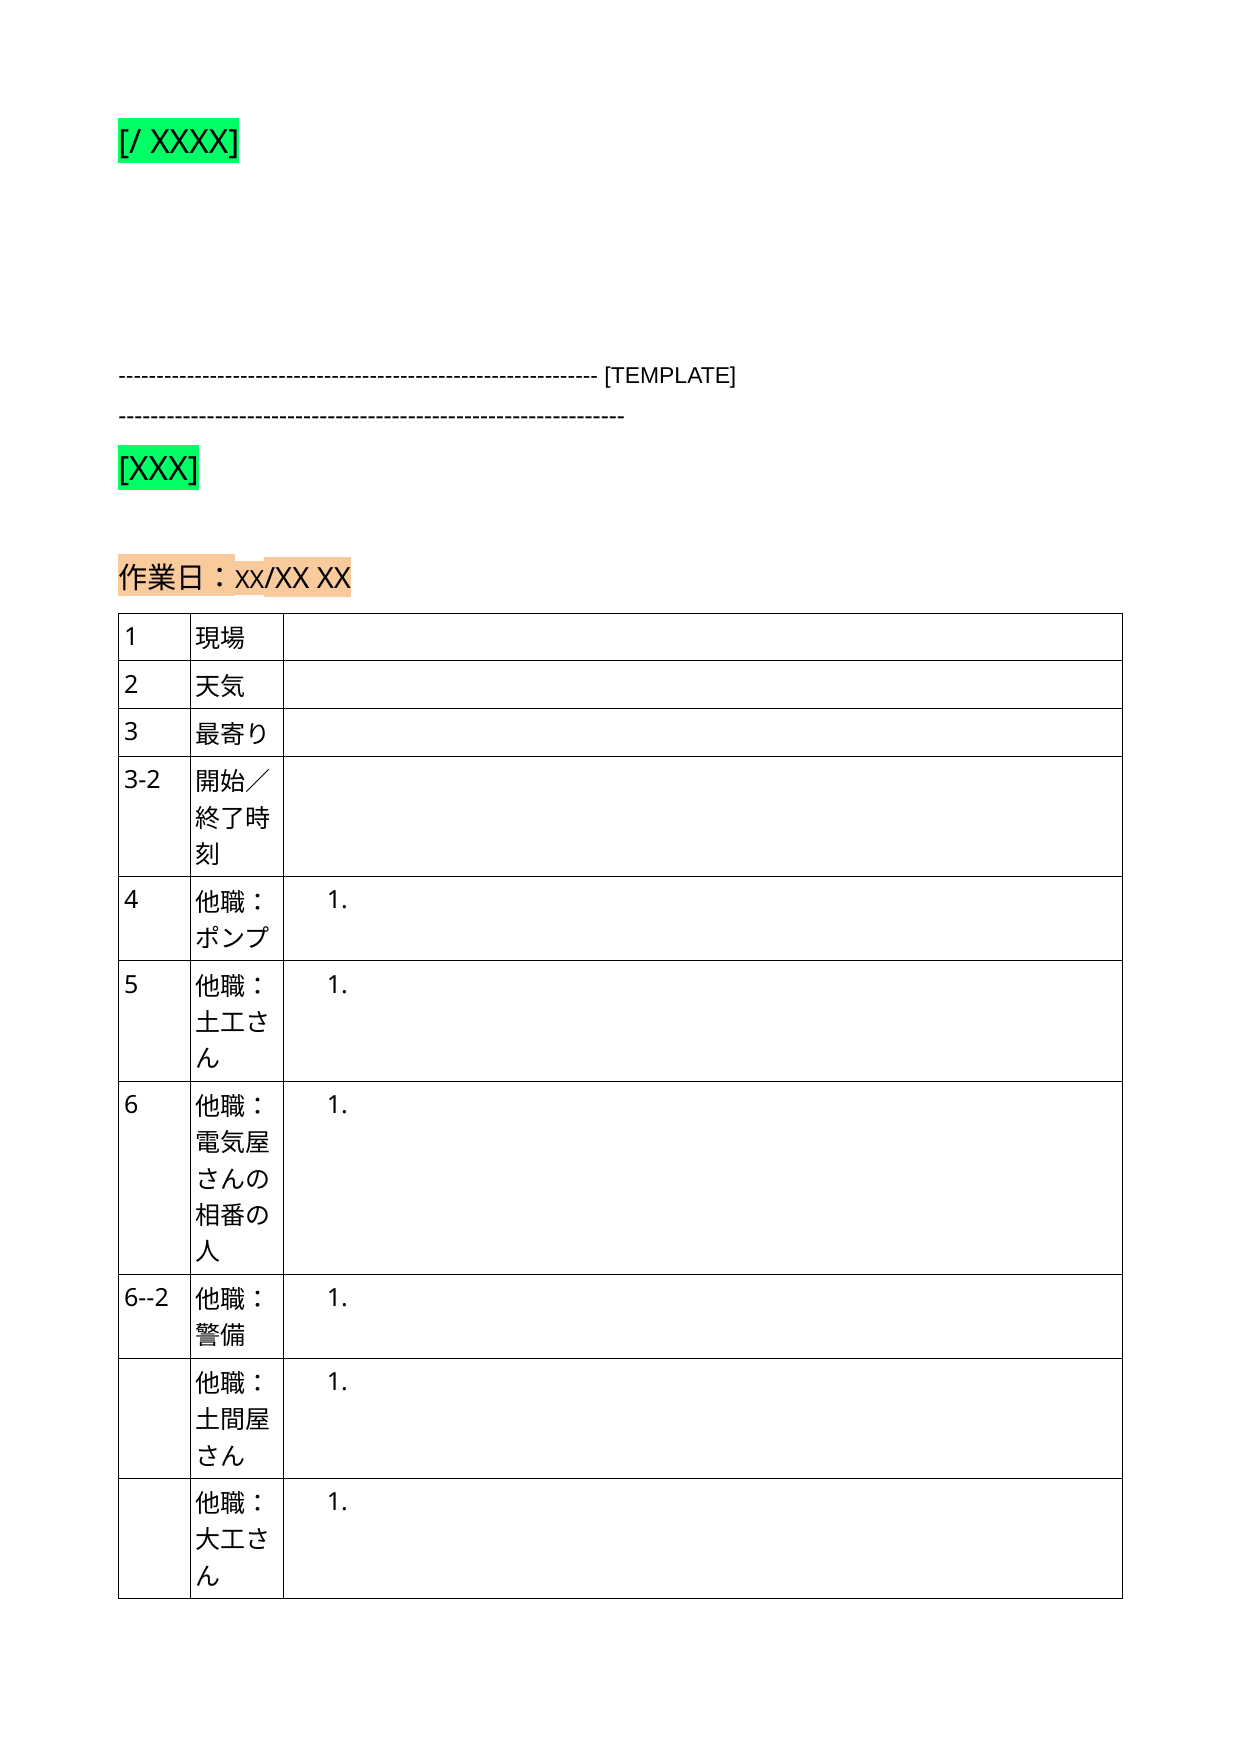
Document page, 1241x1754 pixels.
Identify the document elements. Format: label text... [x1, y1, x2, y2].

table_cell [284, 1275, 1122, 1358]
table_cell 他職：警備 [191, 1275, 283, 1358]
text --------------------------------------------------------------- [TEMPLATE] [118, 362, 1122, 388]
table_cell 6--2 [119, 1275, 190, 1358]
table_cell 他職：土間屋さん [191, 1359, 283, 1478]
table_cell 4 [119, 877, 190, 960]
table_cell 5 [119, 961, 190, 1081]
table_cell [284, 1479, 1122, 1598]
table_cell 最寄り [191, 709, 283, 756]
table_cell 他職：大工さん [191, 1479, 283, 1598]
table_cell 開始／終了時刻 [191, 757, 283, 876]
table_header 現場 [191, 614, 283, 660]
table_cell 3-2 [119, 757, 190, 876]
table_header 1 [119, 614, 190, 660]
table_cell [119, 1479, 190, 1598]
table_cell 他職：土工さん [191, 961, 283, 1081]
table_cell 天気 [191, 661, 283, 708]
table_cell [284, 757, 1122, 876]
table_cell 他職：電気屋さんの相番の人 [191, 1082, 283, 1273]
table_cell [284, 877, 1122, 960]
text --------------------------------------------------------------- [118, 398, 1122, 432]
text 作業日：XX/XX XX [118, 554, 1122, 597]
table_cell [284, 1359, 1122, 1478]
table_cell [284, 661, 1122, 708]
text [/ XXXX] [118, 118, 1122, 163]
text [XXX] [118, 445, 1122, 490]
table_cell 2 [119, 661, 190, 708]
table_cell [284, 709, 1122, 756]
table_cell [284, 1082, 1122, 1273]
table_cell 3 [119, 709, 190, 756]
table_cell 他職：ポンプ [191, 877, 283, 960]
table_header [284, 614, 1122, 660]
table_cell [284, 961, 1122, 1081]
table_cell [119, 1359, 190, 1478]
table_cell 6 [119, 1082, 190, 1273]
